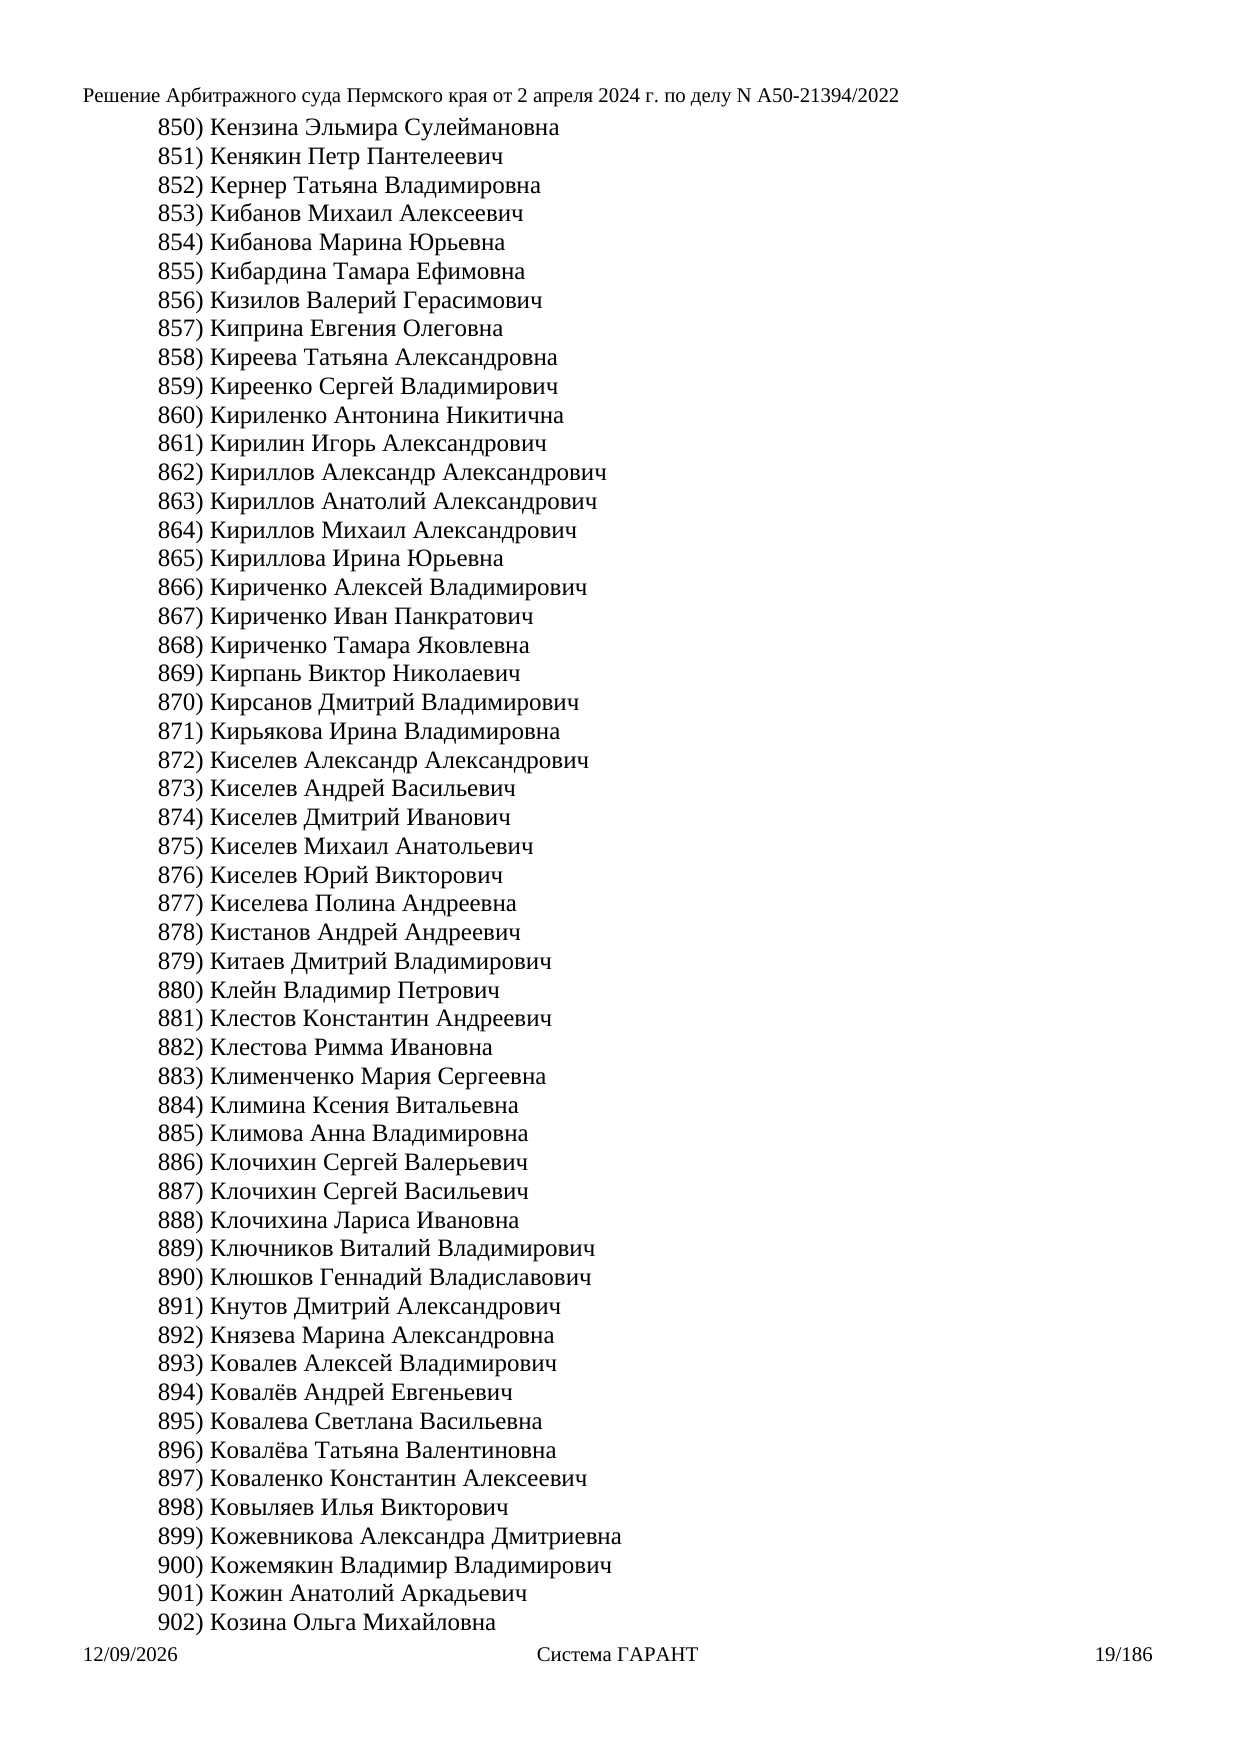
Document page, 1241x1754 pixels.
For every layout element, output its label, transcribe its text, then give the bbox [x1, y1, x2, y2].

text 888) Клочихина Лариса Ивановна [83, 1205, 1157, 1233]
text 865) Кириллова Ирина Юрьевна [83, 543, 1157, 572]
text 899) Кожевникова Александра Дмитриевна [83, 1521, 1157, 1550]
text 869) Кирпань Виктор Николаевич [83, 658, 1157, 687]
text 879) Китаев Дмитрий Владимирович [83, 946, 1157, 975]
text 898) Ковыляев Илья Викторович [83, 1492, 1157, 1521]
text 872) Киселев Александр Александрович [83, 745, 1157, 773]
text 902) Козина Ольга Михайловна [83, 1607, 1157, 1636]
text 862) Кириллов Александр Александрович [83, 457, 1157, 486]
text 889) Ключников Виталий Владимирович [83, 1233, 1157, 1262]
text 868) Кириченко Тамара Яковлевна [83, 630, 1157, 658]
text 873) Киселев Андрей Васильевич [83, 773, 1157, 802]
text 853) Кибанов Михаил Алексеевич [83, 198, 1157, 227]
text 852) Кернер Татьяна Владимировна [83, 170, 1157, 198]
text 861) Кирилин Игорь Александрович [83, 428, 1157, 457]
text 860) Кириленко Антонина Никитична [83, 400, 1157, 428]
text 884) Климина Ксения Витальевна [83, 1090, 1157, 1118]
text 857) Киприна Евгения Олеговна [83, 313, 1157, 342]
text 880) Клейн Владимир Петрович [83, 975, 1157, 1003]
text 856) Кизилов Валерий Герасимович [83, 285, 1157, 313]
text 896) Ковалёва Татьяна Валентиновна [83, 1435, 1157, 1463]
text 866) Кириченко Алексей Владимирович [83, 572, 1157, 601]
text 895) Ковалева Светлана Васильевна [83, 1406, 1157, 1435]
text 890) Клюшков Геннадий Владиславович [83, 1262, 1157, 1291]
text 900) Кожемякин Владимир Владимирович [83, 1550, 1157, 1578]
text 897) Коваленко Константин Алексеевич [83, 1463, 1157, 1492]
text 867) Кириченко Иван Панкратович [83, 601, 1157, 630]
text 893) Ковалев Алексей Владимирович [83, 1348, 1157, 1377]
text 874) Киселев Дмитрий Иванович [83, 802, 1157, 831]
text 877) Киселева Полина Андреевна [83, 888, 1157, 917]
text 901) Кожин Анатолий Аркадьевич [83, 1578, 1157, 1607]
text 855) Кибардина Тамара Ефимовна [83, 256, 1157, 285]
text 863) Кириллов Анатолий Александрович [83, 486, 1157, 515]
text 891) Кнутов Дмитрий Александрович [83, 1291, 1157, 1320]
text 892) Князева Марина Александровна [83, 1320, 1157, 1348]
text 871) Кирьякова Ирина Владимировна [83, 716, 1157, 745]
text 885) Климова Анна Владимировна [83, 1118, 1157, 1147]
text 858) Киреева Татьяна Александровна [83, 342, 1157, 371]
text 859) Киреенко Сергей Владимирович [83, 371, 1157, 400]
text 878) Кистанов Андрей Андреевич [83, 917, 1157, 946]
text 894) Ковалёв Андрей Евгеньевич [83, 1377, 1157, 1406]
text 870) Кирсанов Дмитрий Владимирович [83, 687, 1157, 716]
text 882) Клестова Римма Ивановна [83, 1032, 1157, 1061]
text 883) Клименченко Мария Сергеевна [83, 1061, 1157, 1090]
text 875) Киселев Михаил Анатольевич [83, 831, 1157, 860]
text 854) Кибанова Марина Юрьевна [83, 227, 1157, 256]
text 876) Киселев Юрий Викторович [83, 860, 1157, 888]
text 887) Клочихин Сергей Васильевич [83, 1176, 1157, 1205]
text 850) Кензина Эльмира Сулеймановна [83, 112, 1157, 141]
text 851) Кенякин Петр Пантелеевич [83, 141, 1157, 170]
text 881) Клестов Константин Андреевич [83, 1003, 1157, 1032]
text 886) Клочихин Сергей Валерьевич [83, 1147, 1157, 1176]
text 864) Кириллов Михаил Александрович [83, 515, 1157, 543]
